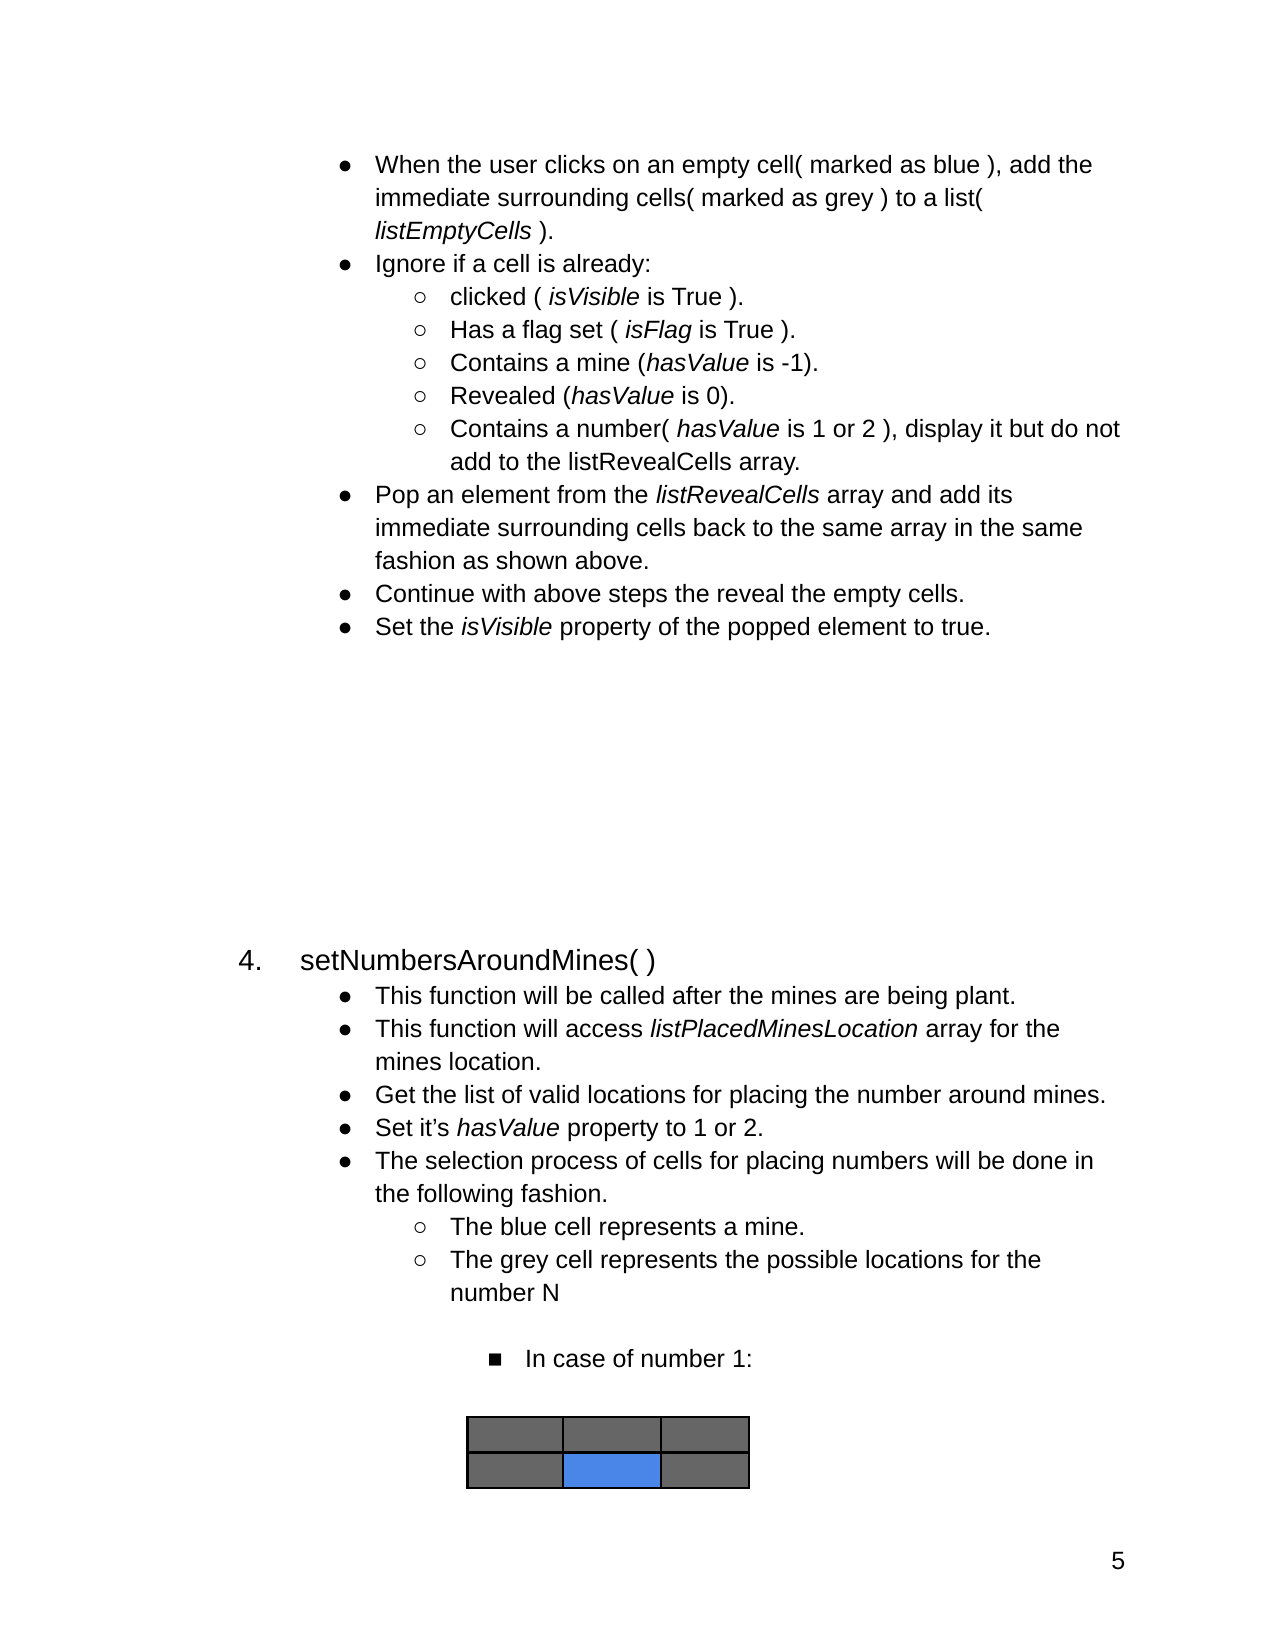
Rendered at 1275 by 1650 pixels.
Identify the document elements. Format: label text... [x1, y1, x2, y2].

list The blue cell represents a mine. [412, 1212, 1125, 1241]
list Set the isVisible property of the popped element to true. [337, 612, 1125, 641]
list Pop an element from the listRevealCells array and add its immediate surrounding cells back to the same array in the same fashion as shown above. [337, 480, 1125, 575]
list Contains a number( hasValue is 1 or 2 ), display it but do not add to the listRevealCells array. [412, 414, 1125, 476]
list clicked ( isVisible is True ). [412, 282, 1125, 311]
list Continue with above steps the reveal the empty cells. [337, 579, 1125, 608]
list This function will be called after the mines are being plant. [337, 981, 1125, 1010]
table_cell [564, 1454, 660, 1487]
list Set it’s hasValue property to 1 or 2. [337, 1113, 1125, 1142]
table_cell [469, 1454, 562, 1487]
table_header [564, 1418, 660, 1451]
list setNumbersAroundMines( ) [262, 942, 1125, 976]
table_header [469, 1418, 562, 1451]
list This function will access listPlacedMinesLocation array for the mines location. [337, 1014, 1125, 1076]
list In case of number 1: [487, 1344, 1125, 1373]
list Has a flag set ( isFlag is True ). [412, 315, 1125, 344]
list Revealed (hasValue is 0). [412, 381, 1125, 410]
list The selection process of cells for placing numbers will be done in the following fashion. [337, 1146, 1125, 1208]
table_header [662, 1418, 748, 1451]
list Ignore if a cell is already: [337, 249, 1125, 278]
table_cell [662, 1454, 748, 1487]
list Contains a mine (hasValue is -1). [412, 348, 1125, 377]
list Get the list of valid locations for placing the number around mines. [337, 1080, 1125, 1109]
list The grey cell represents the possible locations for the number N [412, 1245, 1125, 1307]
list When the user clicks on an empty cell( marked as blue ), add the immediate surrounding cells( marked as grey ) to a list( listEmptyCells ). [337, 150, 1125, 245]
